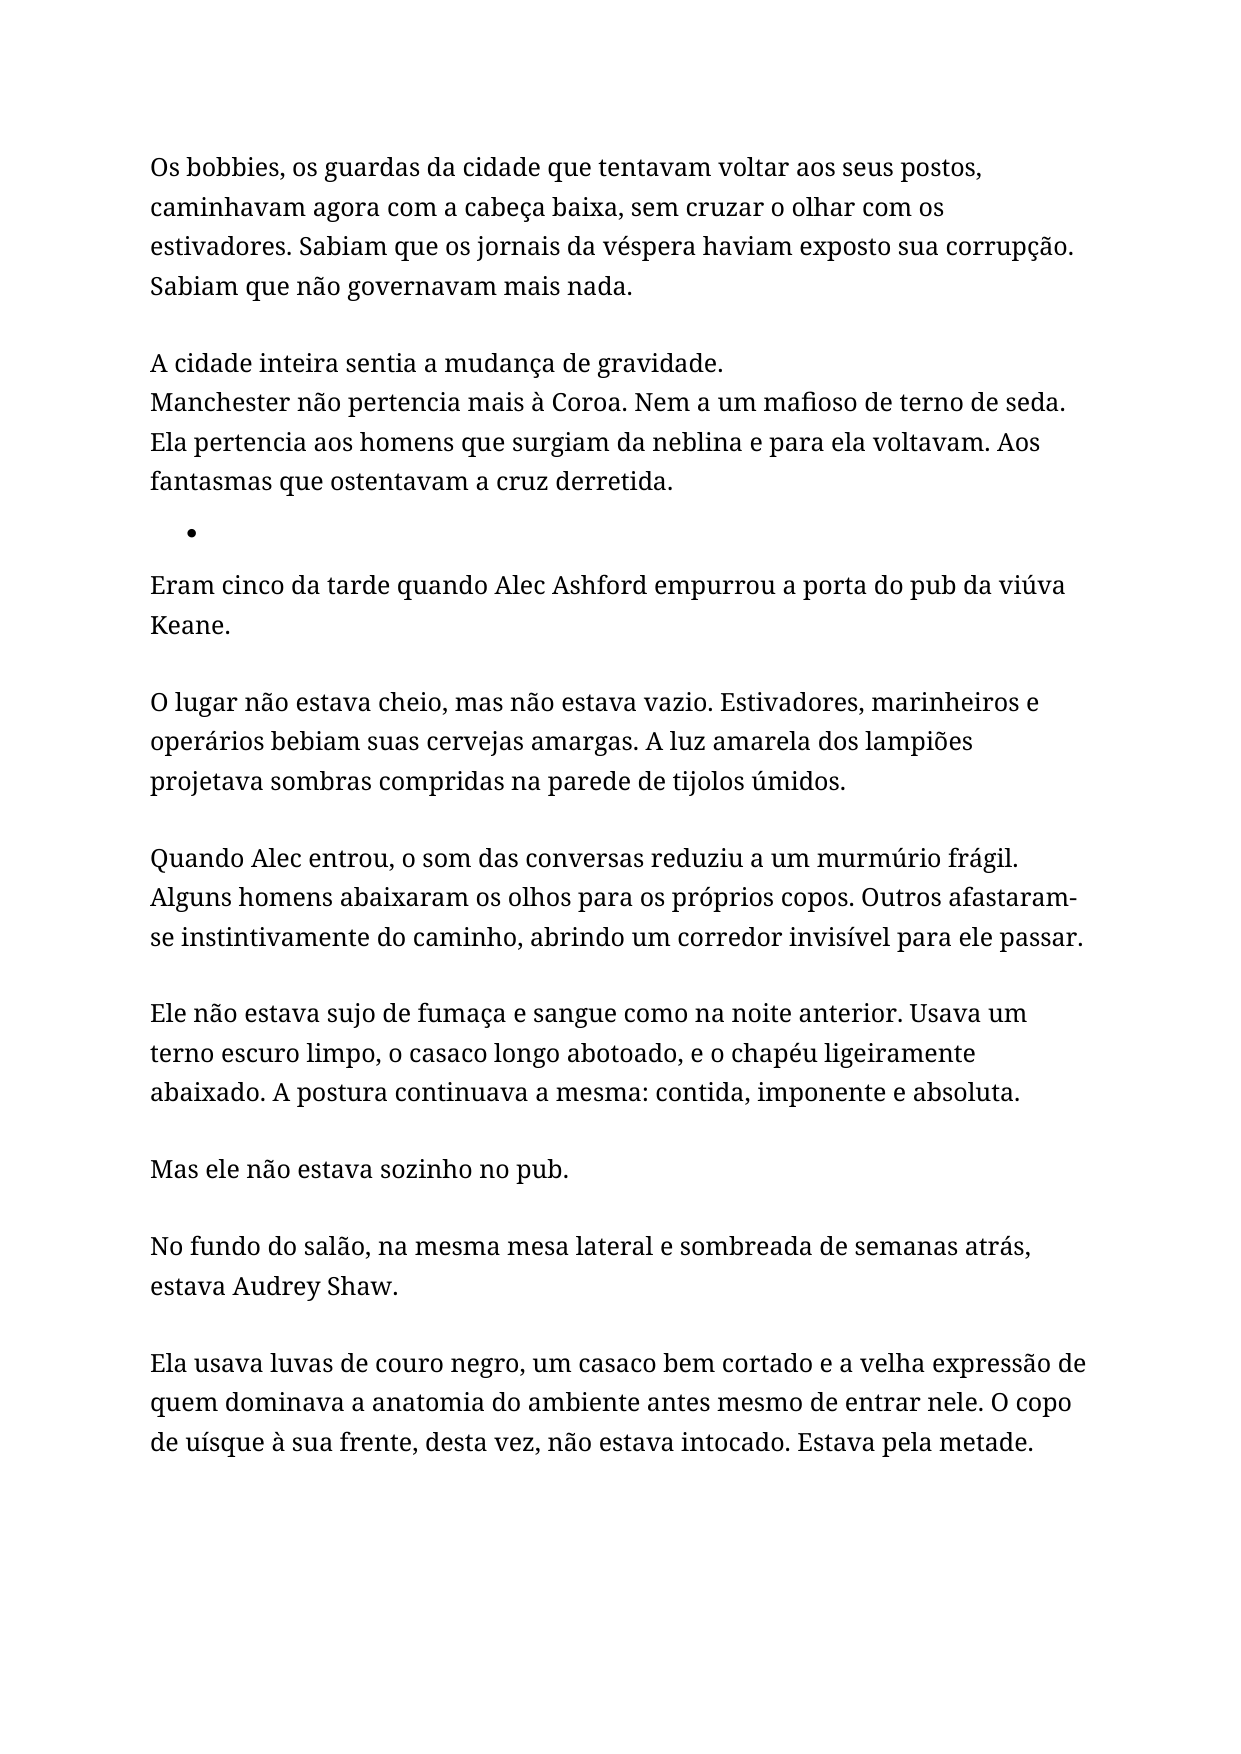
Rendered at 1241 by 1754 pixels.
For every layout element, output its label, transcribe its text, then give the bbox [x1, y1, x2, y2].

text O lugar não estava cheio, mas não estava vazio. Estivadores, marinheiros e operários bebiam suas cervejas amargas. A luz amarela dos lampiões projetava sombras compridas na parede de tijolos úmidos. [150, 684, 1090, 797]
text Mas ele não estava sozinho no pub. [150, 1152, 1090, 1186]
text No fundo do salão, na mesma mesa lateral e sombreada de semanas atrás, estava Audrey Shaw. [150, 1229, 1090, 1303]
text Eram cinco da tarde quando Alec Ashford empurrou a porta do pub da viúva Keane. [150, 568, 1090, 641]
text Ela usava luvas de couro negro, um casaco bem cortado e a velha expressão de quem dominava a anatomia do ambiente antes mesmo de entrar nele. O copo de uísque à sua frente, desta vez, não estava intocado. Estava pela metade. [150, 1346, 1090, 1458]
text Quando Alec entrou, o som das conversas reduziu a um murmúrio frágil. Alguns homens abaixaram os olhos para os próprios copos. Outros afastaram-se instintivamente do caminho, abrindo um corredor invisível para ele passar. [150, 840, 1090, 953]
text Ele não estava sujo de fumaça e sangue como na noite anterior. Usava um terno escuro limpo, o casaco longo abotoado, e o chapéu ligeiramente abaixado. A postura continuava a mesma: contida, imponente e absoluta. [150, 996, 1090, 1109]
text Os bobbies, os guardas da cidade que tentavam voltar aos seus postos, caminhavam agora com a cabeça baixa, sem cruzar o olhar com os estivadores. Sabiam que os jornais da véspera haviam exposto sua corrupção. Sabiam que não governavam mais nada. [150, 150, 1090, 302]
text A cidade inteira sentia a mudança de gravidade. Manchester não pertencia mais à Coroa. Nem a um mafioso de terno de seda. Ela pertencia aos homens que surgiam da neblina e para ela voltavam. Aos fantasmas que ostentavam a cruz derretida. [150, 345, 1090, 498]
